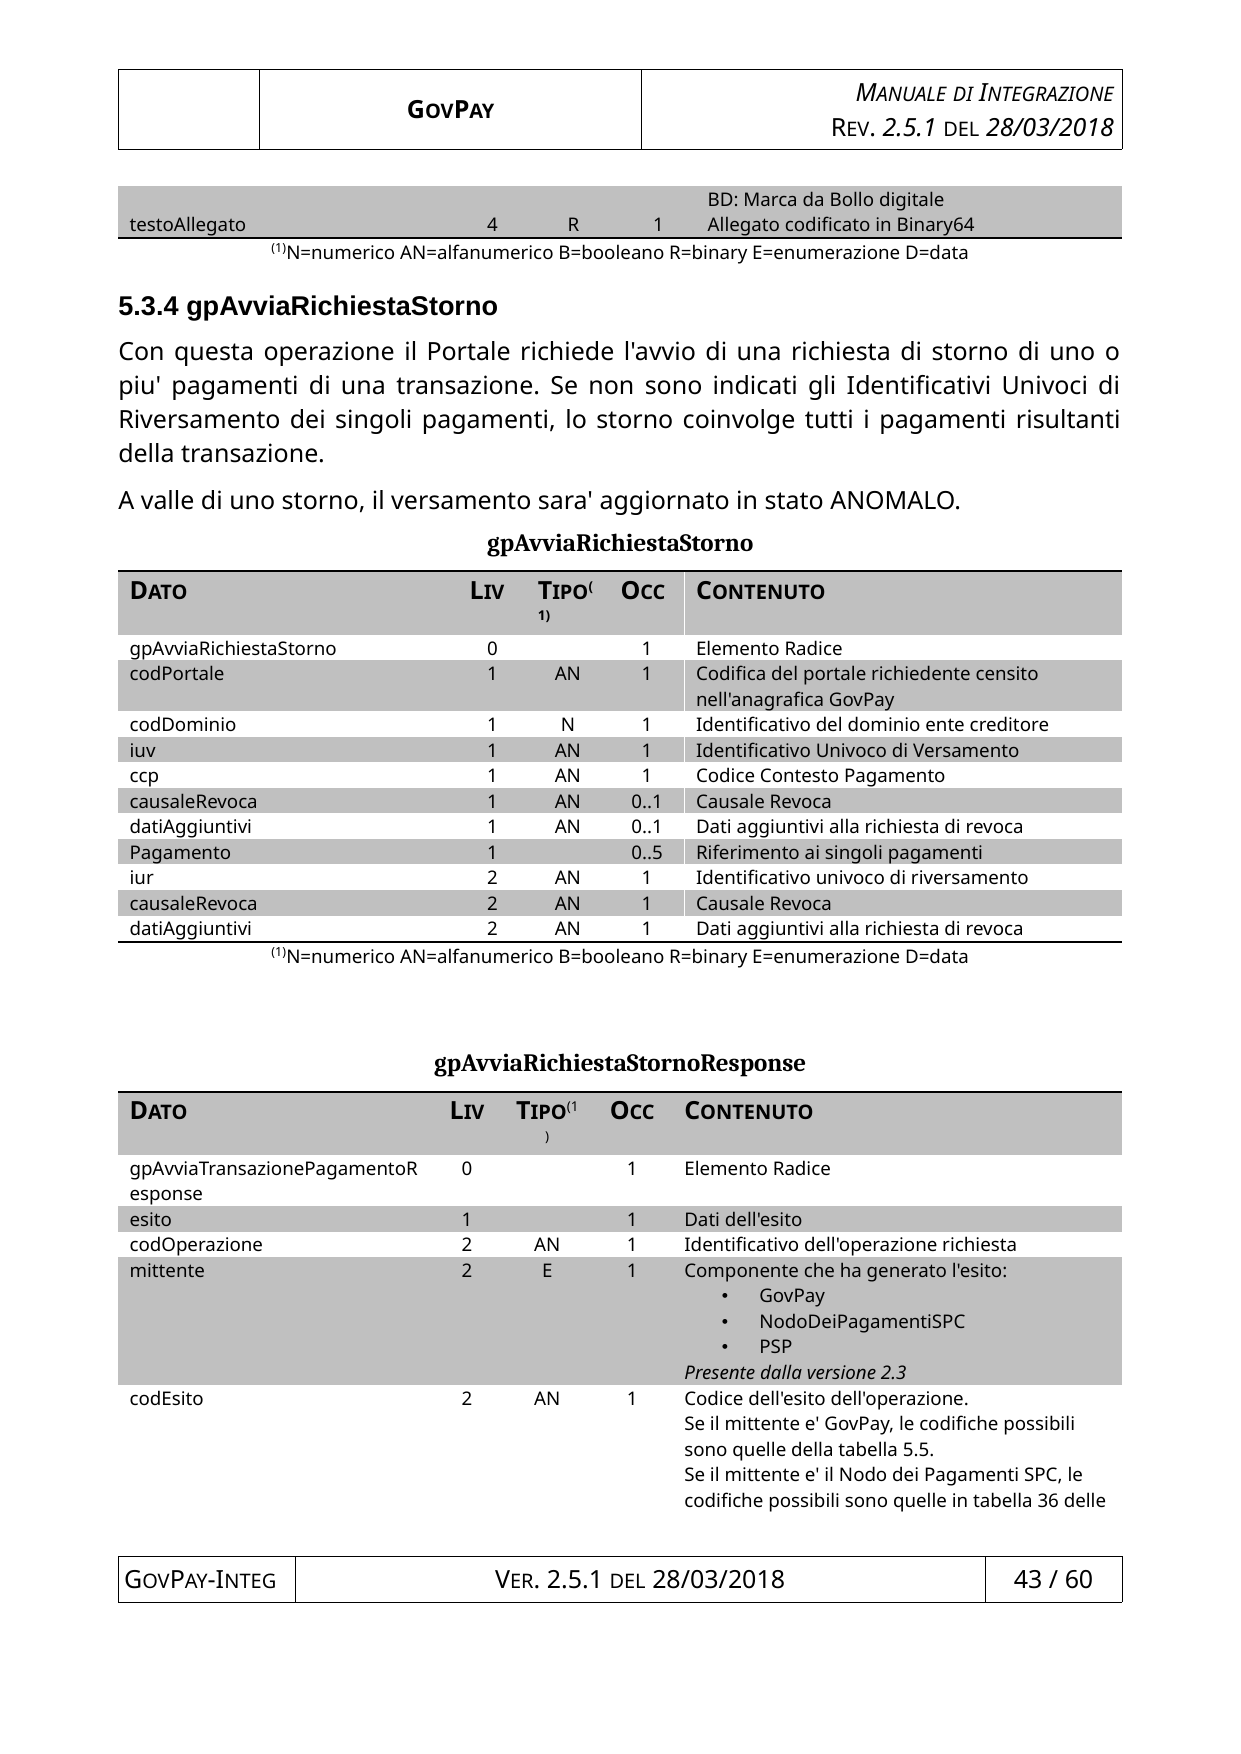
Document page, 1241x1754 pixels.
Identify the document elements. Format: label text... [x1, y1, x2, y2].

table_cell 1 [609, 711, 684, 737]
table_cell Identificativo dell'operazione richiesta [673, 1232, 1122, 1257]
table_cell Liv [458, 572, 526, 635]
table_cell AN [503, 1385, 591, 1512]
subtitle gpAvviaRichiestaStorno [118, 290, 1122, 321]
table_cell Contenuto [673, 1093, 1122, 1155]
table_cell AN [526, 788, 609, 813]
table_cell R [526, 212, 620, 237]
table_cell mittente [118, 1257, 431, 1385]
table_cell Elemento Radice [673, 1155, 1122, 1206]
table_cell gpAvviaTransazionePagamentoResponse [118, 1155, 431, 1206]
table_cell 1 [458, 763, 526, 788]
table_cell [458, 186, 526, 212]
table_cell codEsito [118, 1385, 431, 1512]
table_cell 0..1 [609, 788, 684, 813]
table_cell [526, 186, 620, 212]
table_cell Causale Revoca [685, 788, 1122, 813]
table_cell 1 [591, 1385, 673, 1512]
table_cell Tipo(1) [503, 1093, 591, 1155]
table_cell [526, 839, 609, 864]
table_cell E [503, 1257, 591, 1385]
table_cell [503, 1155, 591, 1206]
table_cell 1 [620, 212, 696, 237]
table_cell AN [526, 865, 609, 890]
table_cell AN [526, 916, 609, 941]
table_cell [118, 186, 458, 212]
table_cell 2 [458, 916, 526, 941]
table_cell N [526, 711, 609, 737]
table_cell 1 [458, 737, 526, 762]
table_cell codDominio [118, 711, 458, 737]
table_cell Codice Contesto Pagamento [685, 763, 1122, 788]
table_cell 1 [458, 839, 526, 864]
table_cell codPortale [118, 660, 458, 711]
table_cell Occ [591, 1093, 673, 1155]
table_cell 2 [458, 890, 526, 916]
table_cell Codifica del portale richiedente censito nell'anagrafica GovPay [685, 660, 1122, 711]
table_cell AN [526, 890, 609, 916]
table_cell 0 [431, 1155, 503, 1206]
table_cell 1 [431, 1206, 503, 1232]
table_cell Elemento Radice [685, 635, 1122, 660]
table_cell 2 [431, 1257, 503, 1385]
table_cell 1 [609, 890, 684, 916]
table_cell esito [118, 1206, 431, 1232]
table_cell 1 [458, 788, 526, 813]
table_cell Occ [609, 572, 684, 635]
table_cell 2 [431, 1232, 503, 1257]
table_cell Causale Revoca [685, 890, 1122, 916]
table_header gpAvviaRichiestaStornoResponse [118, 1049, 1122, 1091]
table_cell codOperazione [118, 1232, 431, 1257]
table_cell 2 [431, 1385, 503, 1512]
table_cell Dati dell'esito [673, 1206, 1122, 1232]
table_cell 1 [591, 1206, 673, 1232]
table_cell 1 [609, 865, 684, 890]
table_cell Riferimento ai singoli pagamenti [685, 839, 1122, 864]
table_cell AN [526, 737, 609, 762]
table_cell 1 [458, 711, 526, 737]
table_cell 1 [609, 763, 684, 788]
table_cell 1 [609, 737, 684, 762]
table_cell 0..5 [609, 839, 684, 864]
table_cell 1 [609, 635, 684, 660]
table_cell 4 [458, 212, 526, 237]
table_cell [526, 635, 609, 660]
table_cell 1 [591, 1257, 673, 1385]
table_cell Liv [431, 1093, 503, 1155]
table_cell Dato [118, 1093, 431, 1155]
text A valle di uno storno, il versamento sara' aggiornato in stato ANOMALO. [118, 482, 1122, 516]
table_cell AN [526, 814, 609, 839]
table_cell testoAllegato [118, 212, 458, 237]
table_cell iur [118, 865, 458, 890]
table_cell AN [526, 763, 609, 788]
table_cell Dati aggiuntivi alla richiesta di revoca [685, 814, 1122, 839]
table_cell 1 [591, 1155, 673, 1206]
table_cell 2 [458, 865, 526, 890]
table_cell Tipo(1) [526, 572, 609, 635]
table_cell Contenuto [685, 572, 1122, 635]
table_cell 1 [458, 814, 526, 839]
table_cell ccp [118, 763, 458, 788]
table_cell 0 [458, 635, 526, 660]
table_cell iuv [118, 737, 458, 762]
table_cell causaleRevoca [118, 890, 458, 916]
table_cell Codice dell'esito dell'operazione. Se il mittente e' GovPay, le codifiche possibili sono quelle della tabella 5.5. Se il mittente e' il Nodo dei Pagamenti SPC, le codifiche possibili sono quelle in tabella 36 delle [673, 1385, 1122, 1512]
table_cell datiAggiuntivi [118, 814, 458, 839]
table_cell AN [526, 660, 609, 711]
text (1)N=numerico AN=alfanumerico B=booleano R=binary E=enumerazione D=data [118, 943, 1122, 969]
table_cell Allegato codificato in Binary64 [696, 212, 1122, 237]
table_cell [620, 186, 696, 212]
text (1)N=numerico AN=alfanumerico B=booleano R=binary E=enumerazione D=data [118, 239, 1122, 265]
table_cell causaleRevoca [118, 788, 458, 813]
table_cell 1 [609, 660, 684, 711]
table_cell AN [503, 1232, 591, 1257]
table_cell datiAggiuntivi [118, 916, 458, 941]
table_cell 1 [609, 916, 684, 941]
table_cell 1 [458, 660, 526, 711]
table_cell Dato [118, 572, 458, 635]
table_cell 0..1 [609, 814, 684, 839]
table_cell [503, 1206, 591, 1232]
table_cell BD: Marca da Bollo digitale [696, 186, 1122, 212]
table_cell Identificativo Univoco di Versamento [685, 737, 1122, 762]
table_cell Pagamento [118, 839, 458, 864]
table_cell Identificativo univoco di riversamento [685, 865, 1122, 890]
text Con questa operazione il Portale richiede l'avvio di una richiesta di storno di uno o piu' pagamenti di una transazione. Se non sono indicati gli Identificativi Univoci di Riversamento dei singoli pagamenti, lo storno coinvolge tutti i pagamenti risultanti della transazione. [118, 334, 1122, 470]
table_cell Componente che ha generato l'esito: GovPay NodoDeiPagamentiSPC PSP Presente dalla versione 2.3 [673, 1257, 1122, 1385]
table_cell gpAvviaRichiestaStorno [118, 635, 458, 660]
table_header gpAvviaRichiestaStorno [118, 529, 1122, 570]
table_cell 1 [591, 1232, 673, 1257]
table_cell Identificativo del dominio ente creditore [685, 711, 1122, 737]
table_cell Dati aggiuntivi alla richiesta di revoca [685, 916, 1122, 941]
